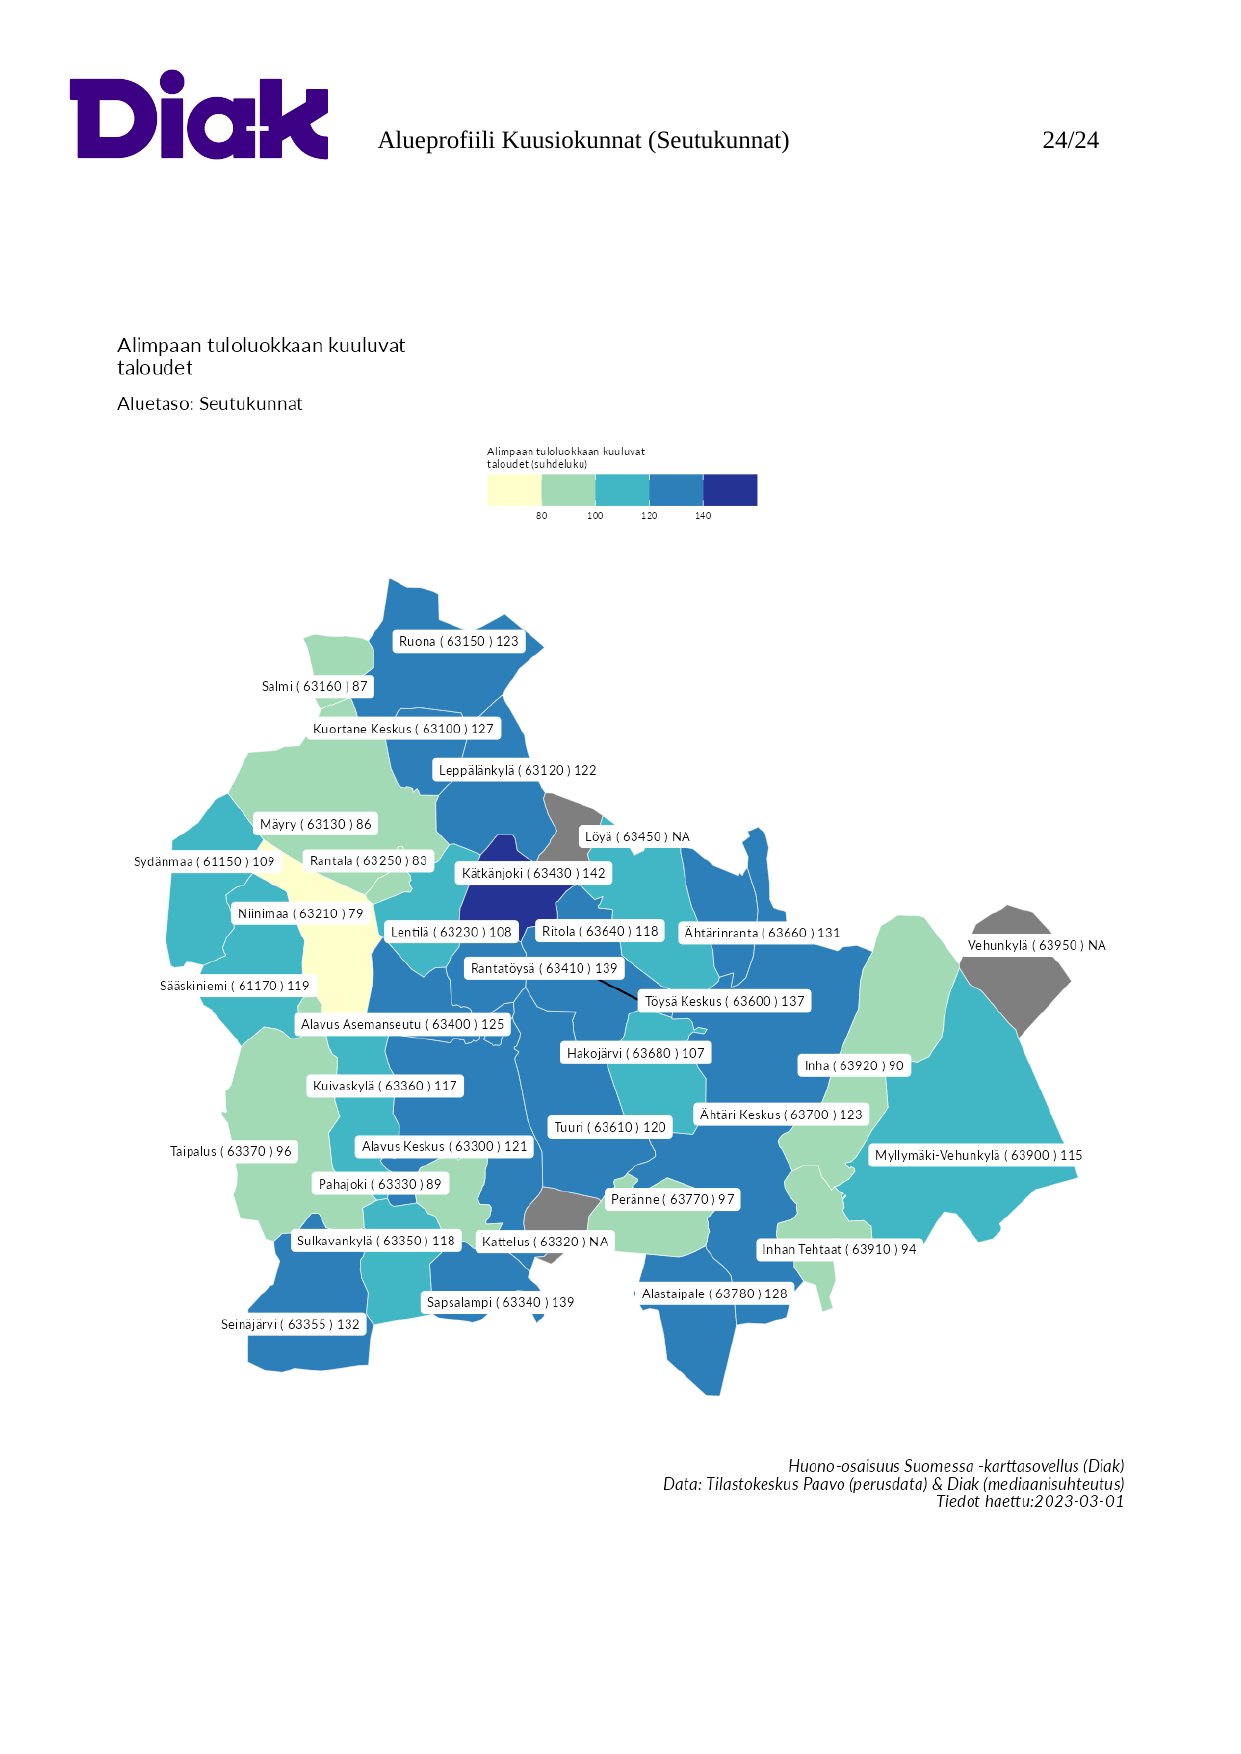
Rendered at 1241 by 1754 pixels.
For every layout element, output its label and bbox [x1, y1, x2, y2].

picture [61, 196, 1179, 1651]
